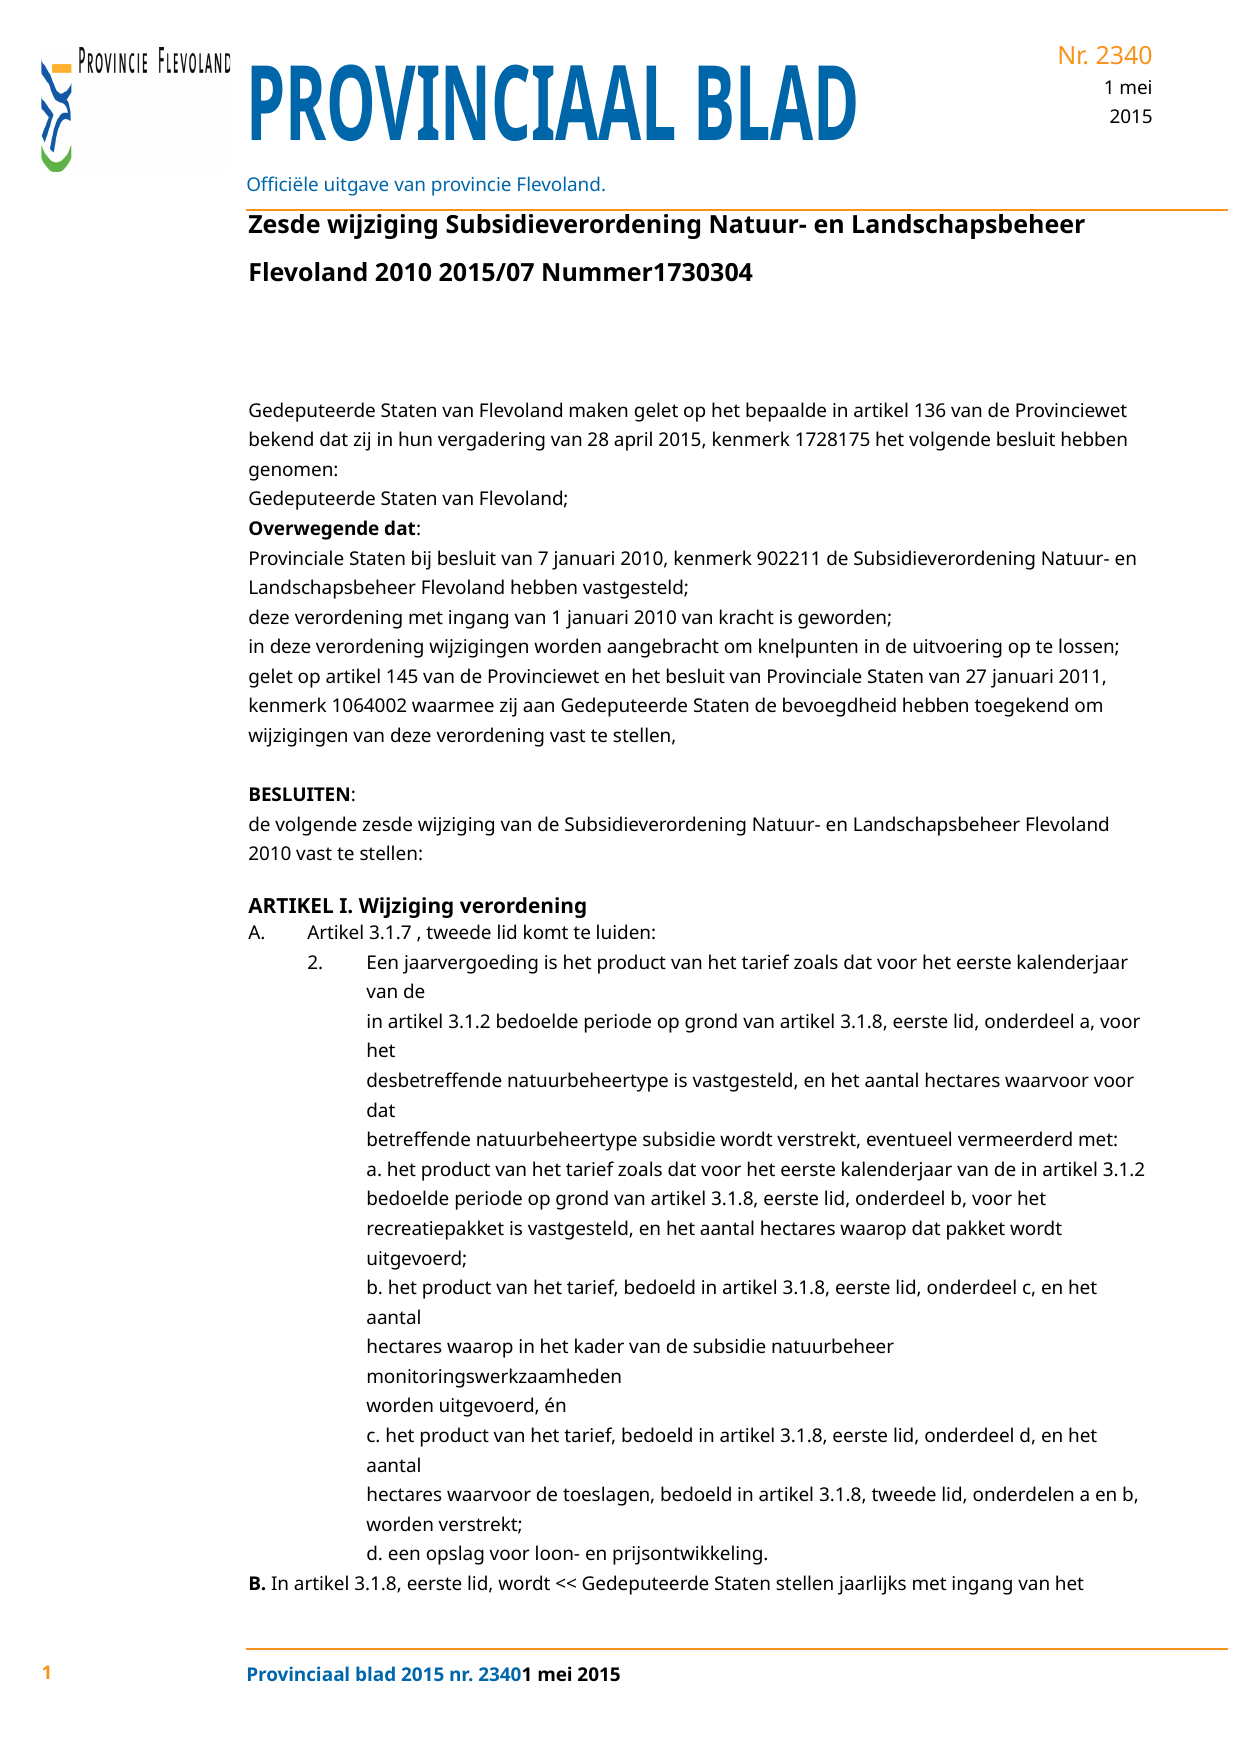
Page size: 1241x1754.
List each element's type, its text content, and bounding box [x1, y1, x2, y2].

list Een jaarvergoeding is het product van het tarief zoals dat voor het eerste kalenderjaar van de [307, 949, 1152, 1004]
text Provinciale Staten bij besluit van 7 januari 2010, kenmerk 902211 de Subsidieverordening Natuur- en Landschapsbeheer Flevoland hebben vastgesteld; [248, 545, 1152, 600]
text deze verordening met ingang van 1 januari 2010 van kracht is geworden; [248, 604, 1152, 629]
text Overwegende dat: [248, 515, 1152, 541]
list hectares waarop in het kader van de subsidie natuurbeheer monitoringswerkzaamheden [307, 1333, 1152, 1389]
text Gedeputeerde Staten van Flevoland; [248, 486, 1152, 511]
picture [41, 47, 231, 172]
list c. het product van het tarief, bedoeld in artikel 3.1.8, eerste lid, onderdeel d, en het aantal [307, 1422, 1152, 1478]
list in artikel 3.1.2 bedoelde periode op grond van artikel 3.1.8, eerste lid, onderdeel a, voor het [307, 1008, 1152, 1063]
list d. een opslag voor loon- en prijsontwikkeling. [307, 1541, 1152, 1566]
list desbetreffende natuurbeheertype is vastgesteld, en het aantal hectares waarvoor voor dat [307, 1067, 1152, 1123]
list b. het product van het tarief, bedoeld in artikel 3.1.8, eerste lid, onderdeel c, en het aantal [307, 1274, 1152, 1330]
text in deze verordening wijzigingen worden aangebracht om knelpunten in de uitvoering op te lossen; [248, 633, 1152, 659]
list recreatiepakket is vastgesteld, en het aantal hectares waarop dat pakket wordt uitgevoerd; [307, 1215, 1152, 1271]
text Gedeputeerde Staten van Flevoland maken gelet op het bepaalde in artikel 136 van de Provinciewet bekend dat zij in hun vergadering van 28 april 2015, kenmerk 1728175 het volgende besluit hebben genomen: [248, 397, 1152, 482]
list worden uitgevoerd, én [307, 1393, 1152, 1418]
text B. In artikel 3.1.8, eerste lid, wordt << Gedeputeerde Staten stellen jaarlijks met ingang van het [248, 1570, 1152, 1596]
list hectares waarvoor de toeslagen, bedoeld in artikel 3.1.8, tweede lid, onderdelen a en b, [307, 1481, 1152, 1507]
text ARTIKEL I. Wijziging verordening [248, 891, 1152, 919]
list bedoelde periode op grond van artikel 3.1.8, eerste lid, onderdeel b, voor het [307, 1186, 1152, 1211]
text de volgende zesde wijziging van de Subsidieverordening Natuur- en Landschapsbeheer Flevoland 2010 vast te stellen: [248, 811, 1152, 866]
list a. het product van het tarief zoals dat voor het eerste kalenderjaar van de in artikel 3.1.2 [307, 1156, 1152, 1182]
text BESLUITEN: [248, 781, 1152, 807]
list worden verstrekt; [307, 1511, 1152, 1537]
list betreffende natuurbeheertype subsidie wordt verstrekt, eventueel vermeerderd met: [307, 1126, 1152, 1152]
text gelet op artikel 145 van de Provinciewet en het besluit van Provinciale Staten van 27 januari 2011, kenmerk 1064002 waarmee zij aan Gedeputeerde Staten de bevoegdheid hebben toegekend om wijzigingen van deze verordening vast te stellen, [248, 663, 1152, 748]
text Zesde wijziging Subsidieverordening Natuur- en Landschapsbeheer Flevoland 2010 2015/07 Nummer1730304 [248, 211, 1152, 288]
list Artikel 3.1.7 , tweede lid komt te luiden: [248, 919, 1152, 945]
